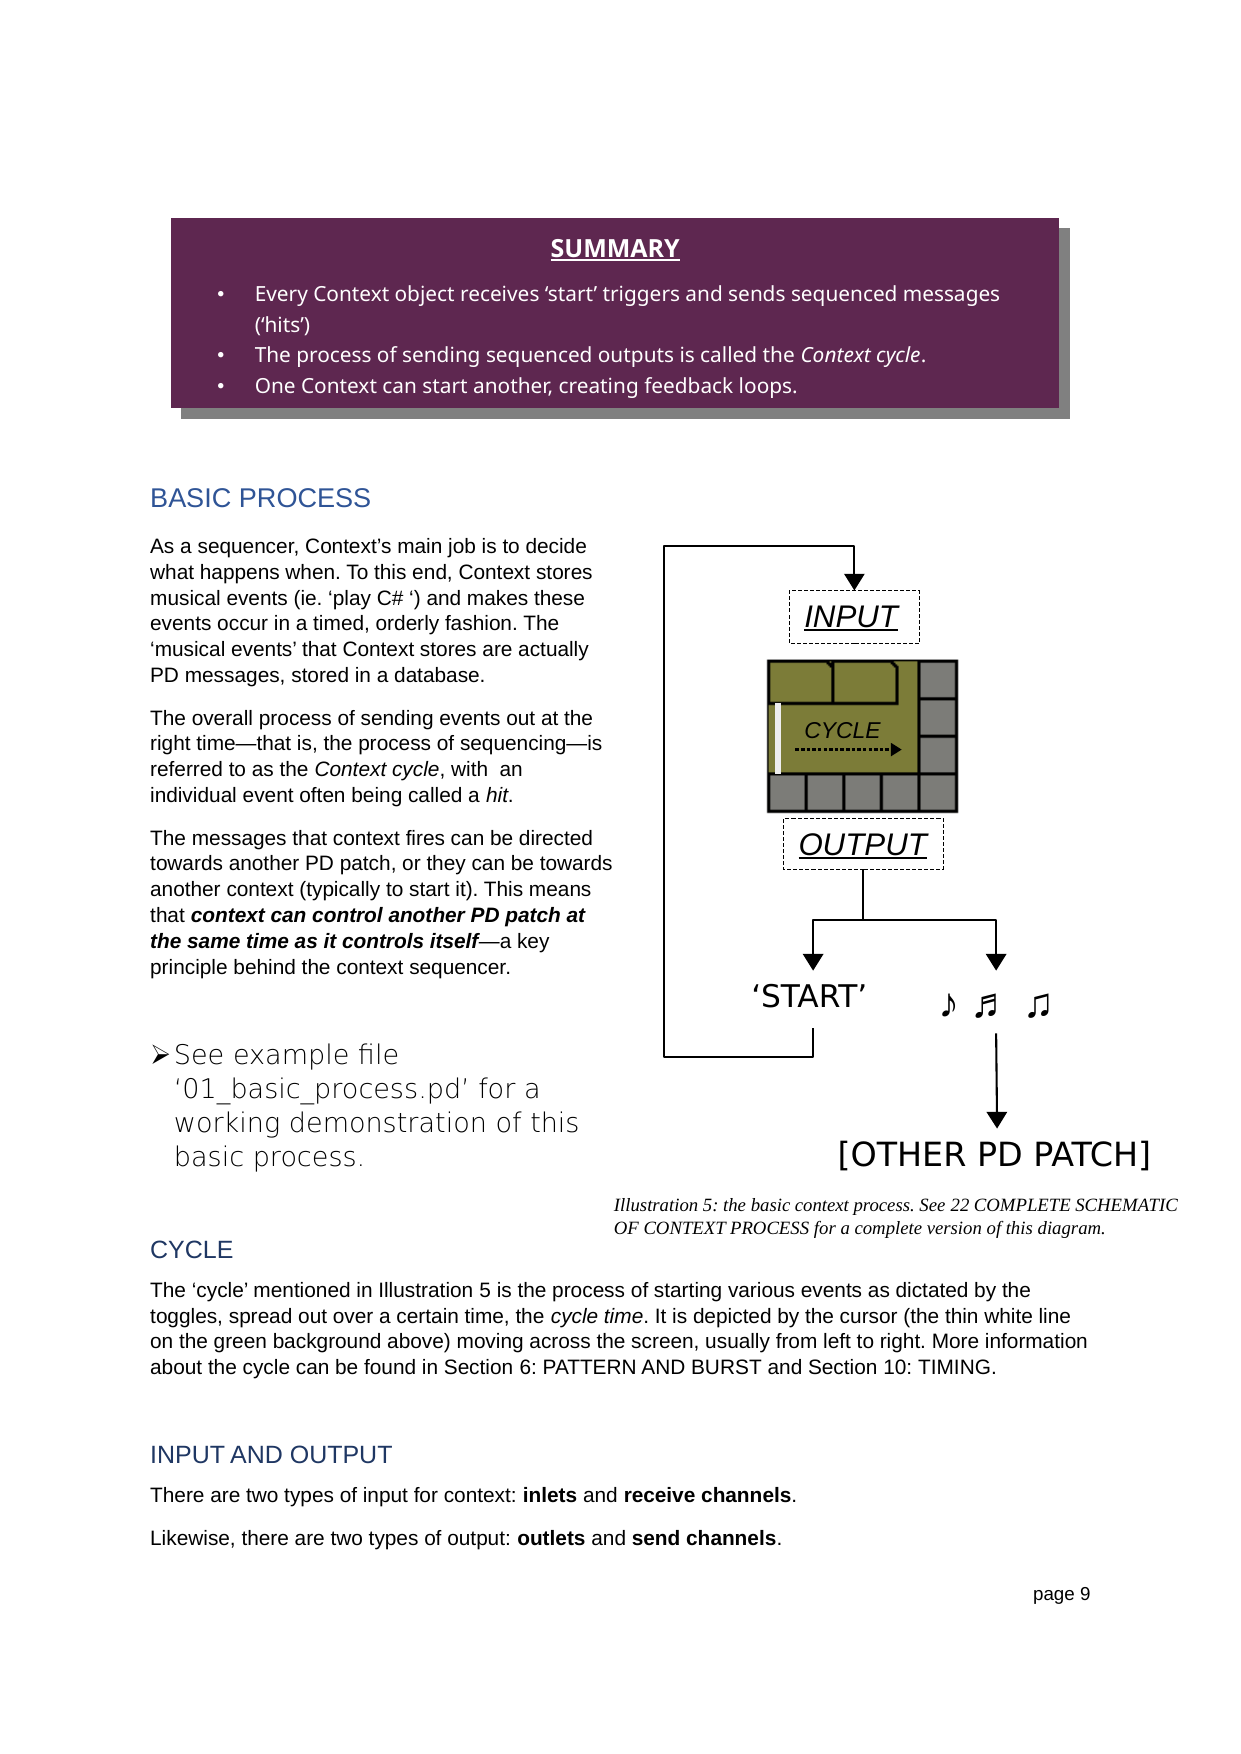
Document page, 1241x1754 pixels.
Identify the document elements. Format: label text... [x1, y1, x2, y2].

list See example file ‘01_basic_process.pd’ for a working demonstration of this basic process. [150, 1039, 614, 1173]
text The overall process of sending events out at the right time—that is, the process of sequencing—is referred to as the Context cycle, with an individual event often being called a hit. [150, 705, 614, 807]
picture [747, 649, 973, 827]
list The process of sending sequenced outputs is called the Context cycle. [217, 340, 1050, 369]
list Every Context object receives ‘start’ triggers and sends sequenced messages (‘hits’) [217, 279, 1050, 338]
subtitle BASIC PROCESS [150, 482, 1180, 1193]
subtitle SUMMARY [179, 231, 1050, 265]
list One Context can start another, creating feedback loops. [217, 371, 1050, 399]
text The ‘cycle’ mentioned in Illustration 5 is the process of starting various events as dictated by the toggles, spread out over a certain time, the cycle time. It is depicted by the cursor (the thin white line on the green background above) moving across the screen, usually from left to right. More information about the cycle can be found in Section 6: PATTERN AND BURST and Section 10: TIMING. [150, 1278, 1090, 1379]
subtitle INPUT AND OUTPUT [150, 1440, 1090, 1469]
text There are two types of input for context: inlets and receive channels. [150, 1483, 1090, 1507]
text Likewise, there are two types of output: outlets and send channels. [150, 1526, 1090, 1549]
subtitle CYCLE [150, 1235, 1090, 1264]
text The messages that context fires can be directed towards another PD patch, or they can be towards another context (typically to start it). This means that context can control another PD patch at the same time as it controls itself—a key principle behind the context sequencer. [150, 825, 614, 978]
text As a sequencer, Context’s main job is to decide what happens when. To this end, Context stores musical events (ie. ‘play C# ‘) and makes these events occur in a timed, orderly fashion. The ‘musical events’ that Context stores are actually PD messages, stored in a database. [150, 534, 614, 687]
text Illustration 5: the basic context process. See 22 COMPLETE SCHEMATIC OF CONTEXT PROCESS for a complete version of this diagram. [614, 1193, 1180, 1238]
